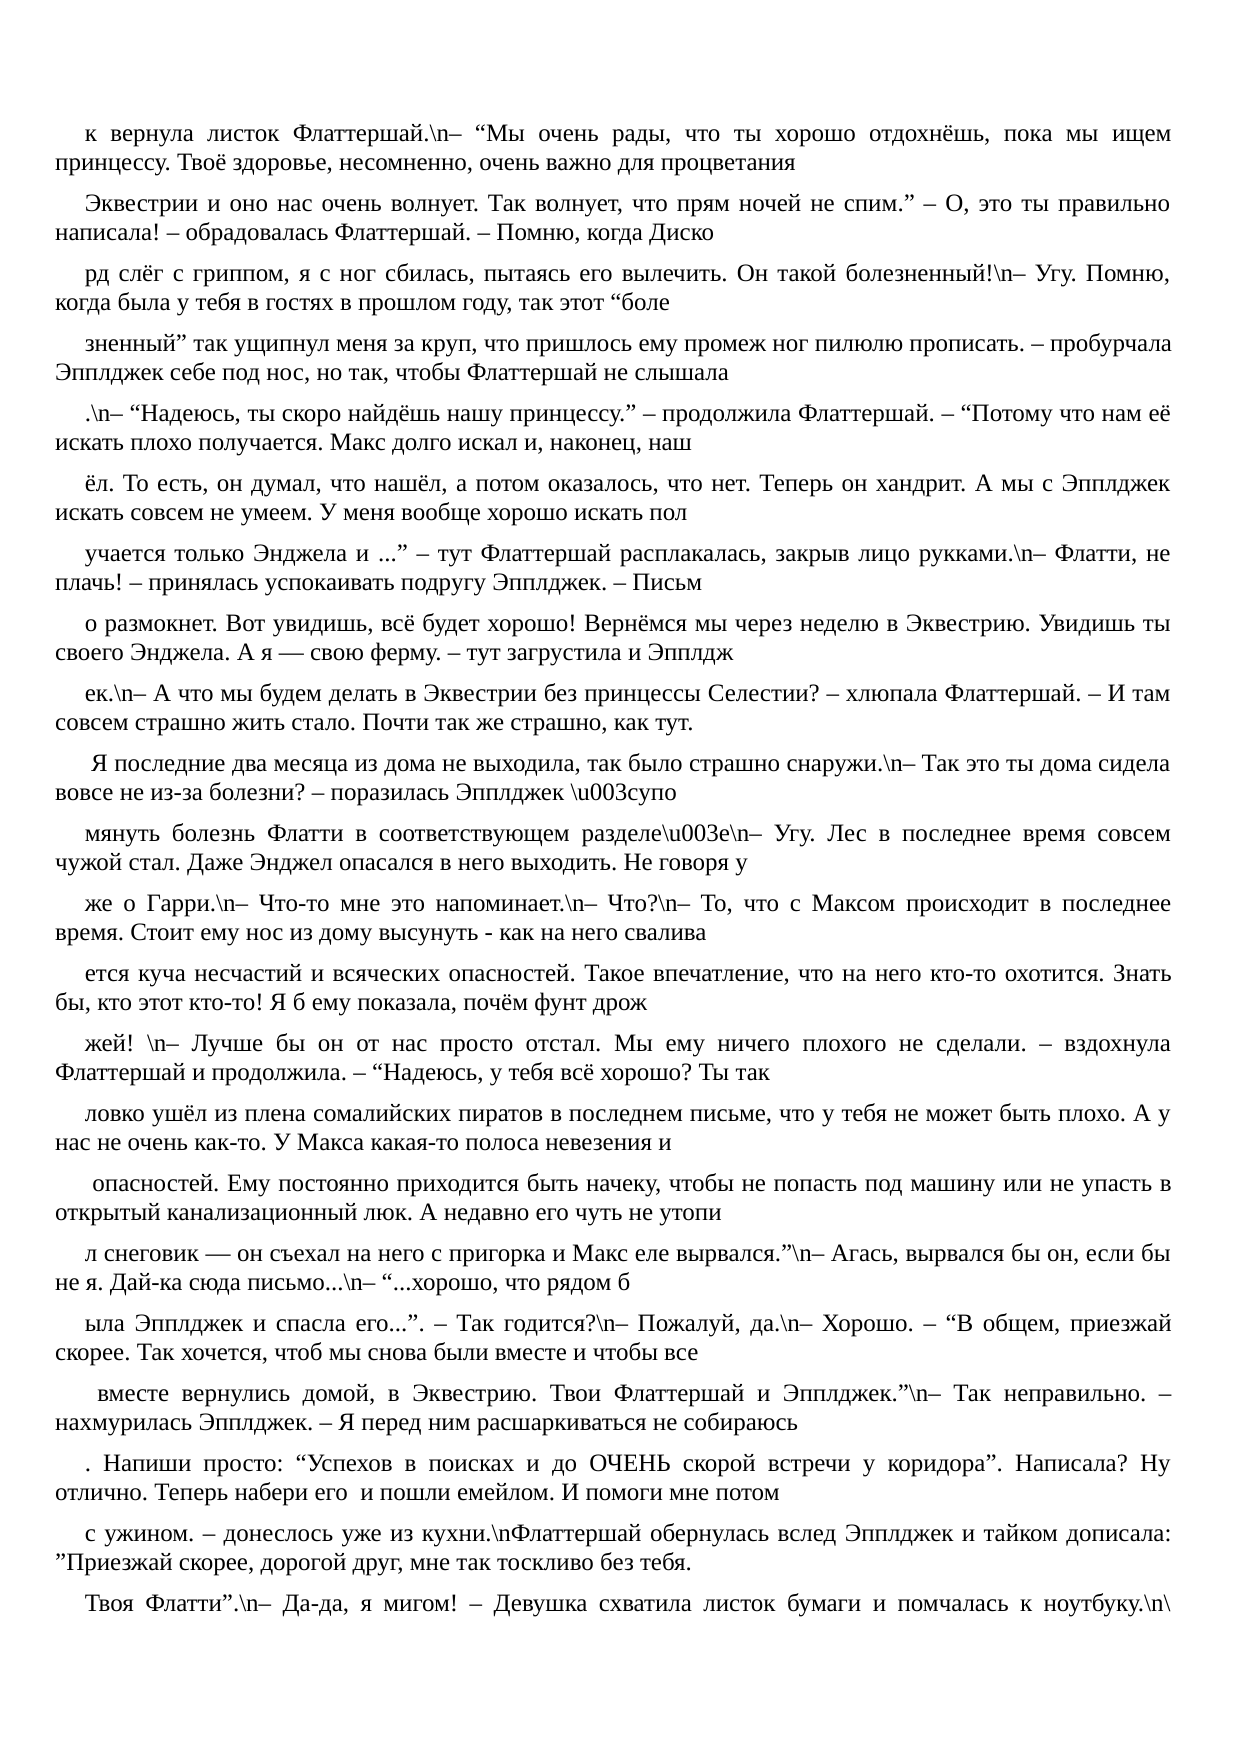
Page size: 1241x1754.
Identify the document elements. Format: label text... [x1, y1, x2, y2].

text ловко ушёл из плена сомалийских пиратов в последнем письме, что у тебя не может быть плохо. А у нас не очень как-то. У Макса какая-то полоса невезения и [55, 1098, 1172, 1156]
text Эквестрии и оно нас очень волнует. Так волнует, что прям ночей не спим.” – О, это ты правильно написала! – обрадовалась Флаттершай. – Помню, когда Диско [55, 188, 1172, 246]
text жей! \n– Лучше бы он от нас просто отстал. Мы ему ничего плохого не сделали. – вздохнула Флаттершай и продолжила. – “Надеюсь, у тебя всё хорошо? Ты так [55, 1028, 1172, 1086]
text учается только Энджела и ...” – тут Флаттершай расплакалась, закрыв лицо рукками.\n– Флатти, не плачь! – принялась успокаивать подругу Эпплджек. – Письм [55, 538, 1172, 596]
text ыла Эпплджек и спасла его...”. – Так годится?\n– Пожалуй, да.\n– Хорошо. – “В общем, приезжай скорее. Так хочется, чтоб мы снова были вместе и чтобы все [55, 1308, 1172, 1366]
text же о Гарри.\n– Что-то мне это напоминает.\n– Что?\n– То, что с Максом происходит в последнее время. Стоит ему нос из дому высунуть - как на него свалива [55, 888, 1172, 946]
text ек.\n– А что мы будем делать в Эквестрии без принцессы Селестии? – хлюпала Флаттершай. – И там совсем страшно жить стало. Почти так же страшно, как тут. [55, 678, 1172, 736]
text опасностей. Ему постоянно приходится быть начеку, чтобы не попасть под машину или не упасть в открытый канализационный люк. А недавно его чуть не утопи [55, 1168, 1172, 1226]
text .\n– “Надеюсь, ты скоро найдёшь нашу принцессу.” – продолжила Флаттершай. – “Потому что нам её искать плохо получается. Макс долго искал и, наконец, наш [55, 398, 1172, 456]
text . Напиши просто: “Успехов в поисках и до ОЧЕНЬ скорой встречи у коридора”. Написала? Ну отлично. Теперь набери его и пошли емейлом. И помоги мне потом [55, 1448, 1172, 1506]
text с ужином. – донеслось уже из кухни.\nФлаттершай обернулась вслед Эпплджек и тайком дописала: ”Приезжай скорее, дорогой друг, мне так тоскливо без тебя. [55, 1518, 1172, 1576]
text Твоя Флатти”.\n– Да-да, я мигом! – Девушка схватила листок бумаги и помчалась к ноутбуку.\n\ [55, 1588, 1172, 1617]
text ёл. То есть, он думал, что нашёл, а потом оказалось, что нет. Теперь он хандрит. А мы с Эпплджек искать совсем не умеем. У меня вообще хорошо искать пол [55, 468, 1172, 526]
text зненный” так ущипнул меня за круп, что пришлось ему промеж ног пилюлю прописать. – пробурчала Эпплджек себе под нос, но так, чтобы Флаттершай не слышала [55, 328, 1172, 386]
text л снеговик — он съехал на него с пригорка и Макс еле вырвался.”\n– Агась, вырвался бы он, если бы не я. Дай-ка сюда письмо...\n– “...хорошо, что рядом б [55, 1238, 1172, 1296]
text ется куча несчастий и всяческих опасностей. Такое впечатление, что на него кто-то охотится. Знать бы, кто этот кто-то! Я б ему показала, почём фунт дрож [55, 958, 1172, 1016]
text Я последние два месяца из дома не выходила, так было страшно снаружи.\n– Так это ты дома сидела вовсе не из-за болезни? – поразилась Эпплджек \u003cупо [55, 748, 1172, 806]
text рд слёг с гриппом, я с ног сбилась, пытаясь его вылечить. Он такой болезненный!\n– Угу. Помню, когда была у тебя в гостях в прошлом году, так этот “боле [55, 258, 1172, 316]
text о размокнет. Вот увидишь, всё будет хорошо! Вернёмся мы через неделю в Эквестрию. Увидишь ты своего Энджела. А я — свою ферму. – тут загрустила и Эпплдж [55, 608, 1172, 666]
text мянуть болезнь Флатти в соответствующем разделе\u003e\n– Угу. Лес в последнее время совсем чужой стал. Даже Энджел опасался в него выходить. Не говоря у [55, 818, 1172, 876]
text вместе вернулись домой, в Эквестрию. Твои Флаттершай и Эпплджек.”\n– Так неправильно. – нахмурилась Эпплджек. – Я перед ним расшаркиваться не собираюсь [55, 1378, 1172, 1436]
text к вернула листок Флаттершай.\n– “Мы очень рады, что ты хорошо отдохнёшь, пока мы ищем принцессу. Твоё здоровье, несомненно, очень важно для процветания [55, 118, 1172, 176]
